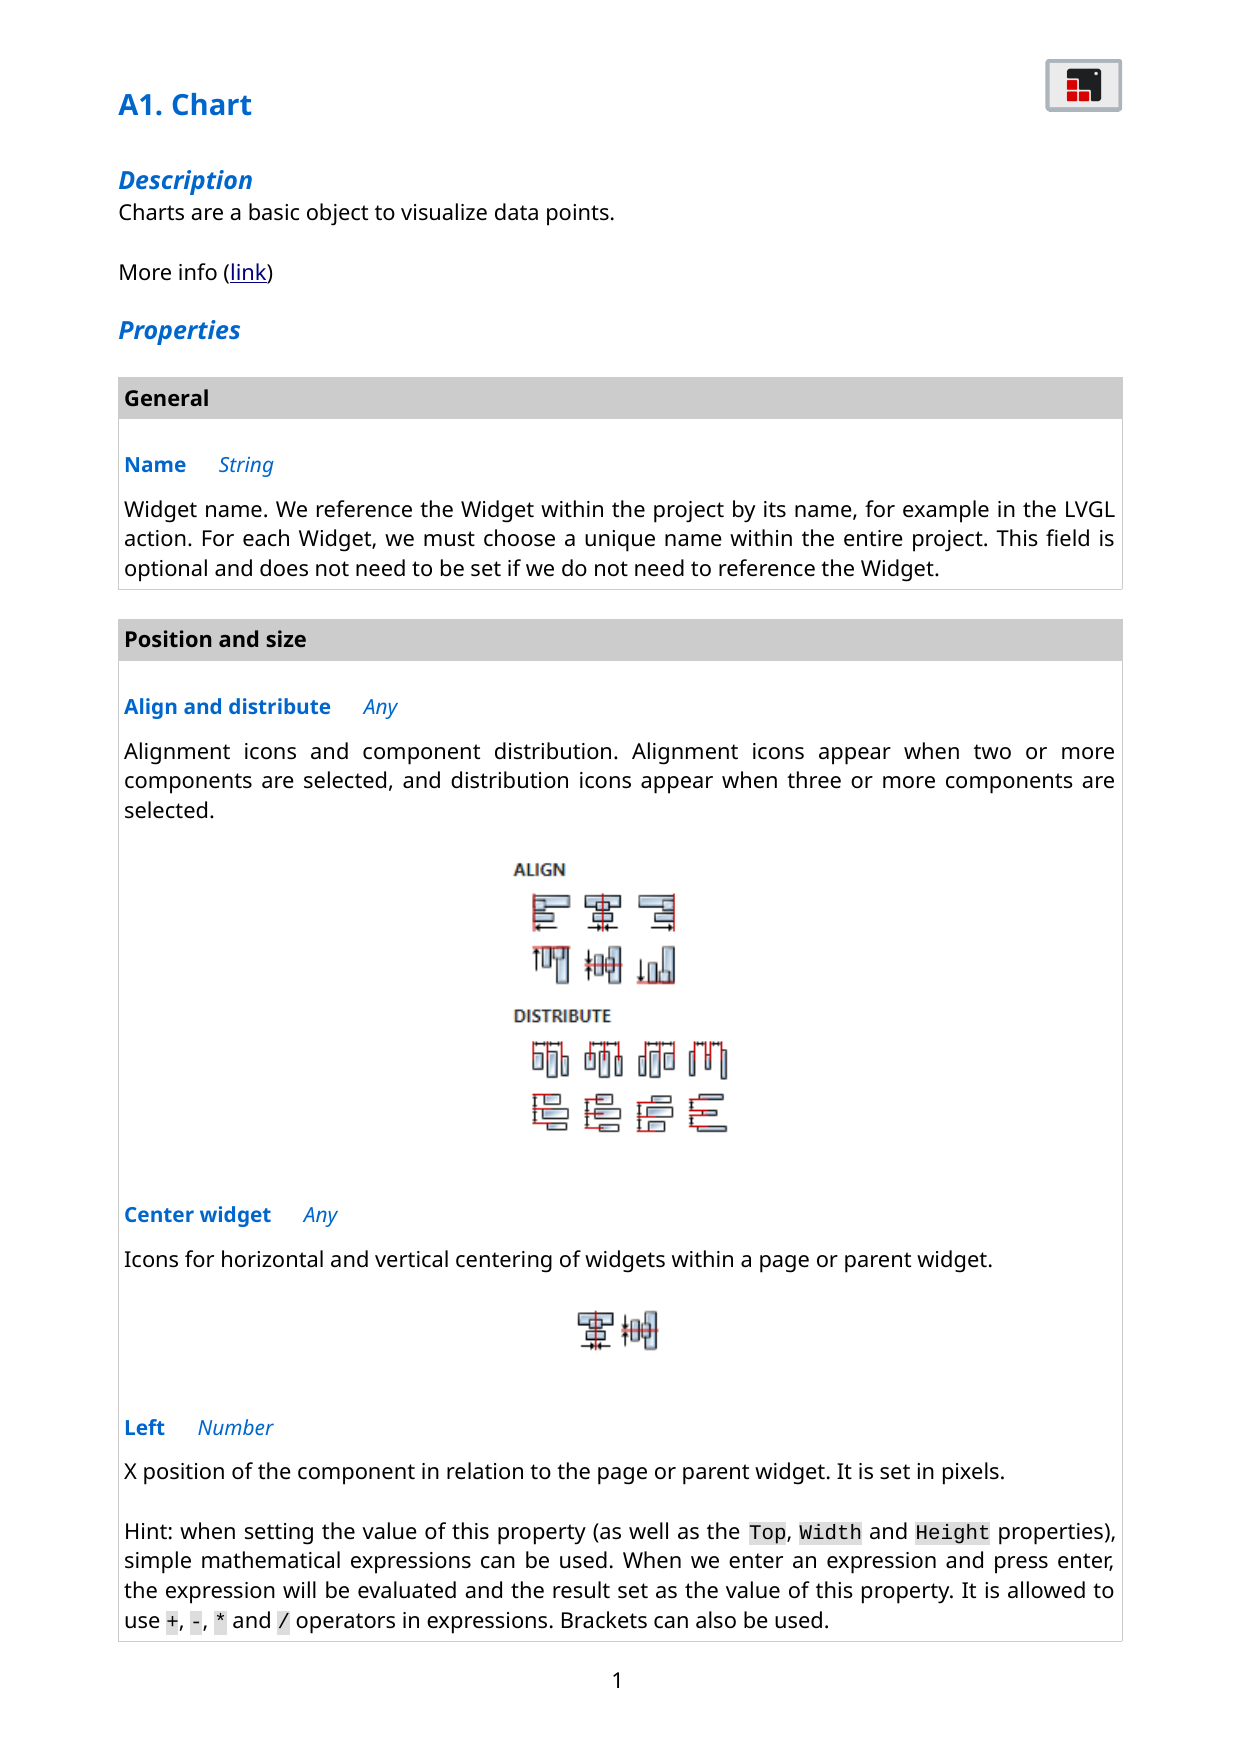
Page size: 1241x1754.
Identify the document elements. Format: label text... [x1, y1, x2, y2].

table_header Position and size [119, 620, 1122, 660]
subtitle Description [118, 163, 1122, 197]
table_cell Name String Widget name. We reference the Widget within the project by its name, for example in the LVGL action. For each Widget, we must choose a unique name within the entire project. This field is optional and does not need to be set if we do not need to reference the Widget. [119, 419, 1122, 589]
picture [490, 854, 750, 1145]
subtitle Chart [118, 84, 1122, 124]
picture [572, 1303, 668, 1357]
picture [1045, 59, 1123, 112]
table_cell Align and distribute Any Alignment icons and component distribution. Alignment icons appear when two or more components are selected, and distribution icons appear when three or more components are selected. Center widget Any Icons for horizontal and vertical centering of widgets within a page or parent widget. Left Number X position of the component in relation to the page or parent widget. It is set in pixels. Hint: when setting the value of this property (as well as the Top, Width and Height properties), simple mathematical expressions can be used. When we enter an expression and press enter, the expression will be evaluated and the result set as the value of this property. It is allowed to use +, -, * and / operators in expressions. Brackets can also be used. [119, 661, 1122, 1641]
subtitle Properties [118, 313, 1122, 347]
text More info (link) [118, 256, 1122, 286]
table_header General [119, 378, 1122, 418]
text Charts are a basic object to visualize data points. [118, 197, 1122, 227]
